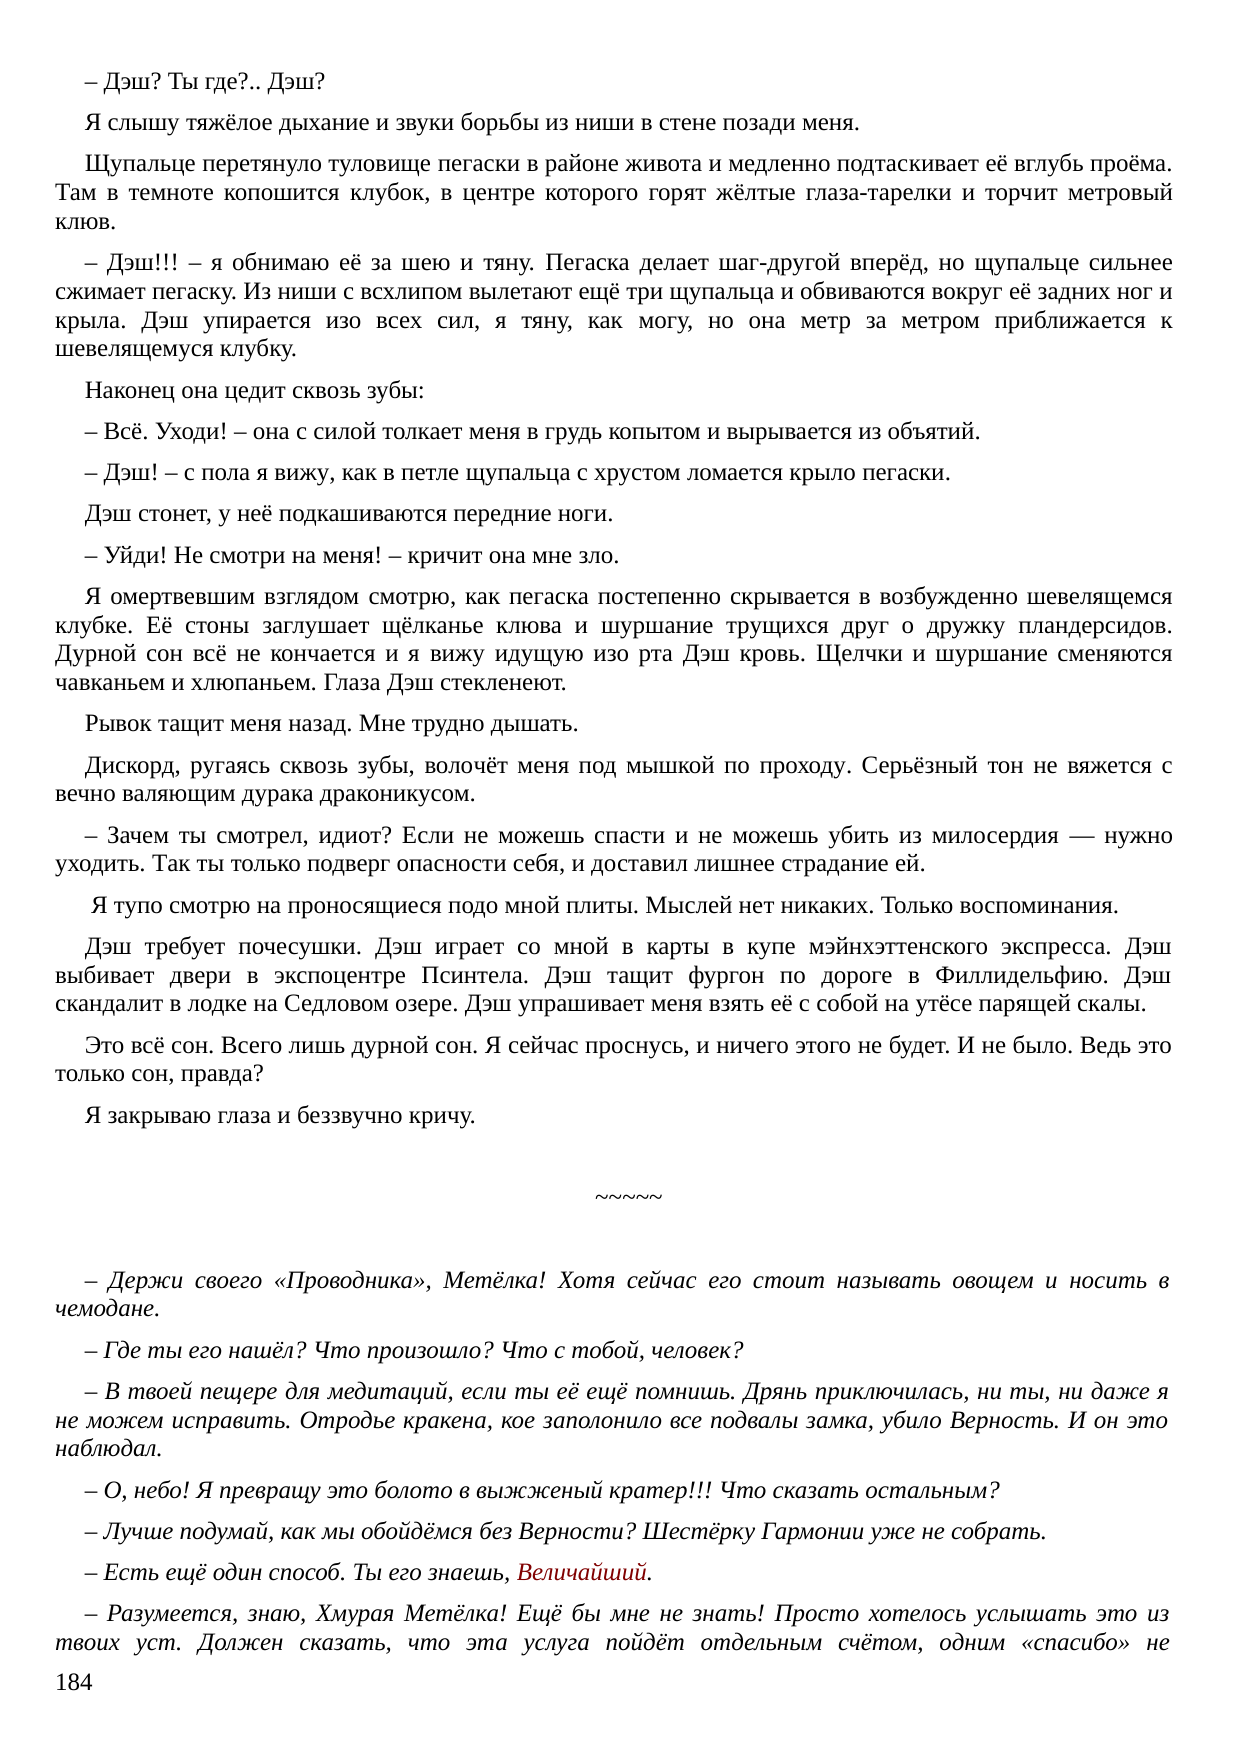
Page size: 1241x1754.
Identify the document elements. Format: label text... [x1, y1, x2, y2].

text – Дэш? Ты где?.. Дэш? [55, 66, 1173, 95]
text Рывок тащит меня назад. Мне трудно дышать. [55, 708, 1173, 737]
text Я закрываю глаза и беззвучно кричу. [55, 1100, 1173, 1128]
text Я тупо смотрю на проносящиеся подо мной плиты. Мыслей нет никаких. Только воспоминания. [55, 890, 1173, 918]
text Я омертвевшим взглядом смотрю, как пегаска постепенно скрывается в возбужденно шевелящемся клубке. Её стоны заглушает щёлканье клюва и шуршание трущихся друг о дружку пландерсидов. Дурной сон всё не кончается и я вижу идущую изо рта Дэш кровь. Щелчки и шуршание сменяются чавканьем и хлюпаньем. Глаза Дэш стекленеют. [55, 581, 1173, 696]
text ~~~~~ [55, 1182, 1173, 1211]
text – Есть ещё один способ. Ты его знаешь, Величайший. [55, 1557, 1173, 1586]
text – В твоей пещере для медитаций, если ты её ещё помнишь. Дрянь приключилась, ни ты, ни даже я не можем исправить. Отродье кракена, кое заполонило все подвалы замка, убило Верность. И он это наблюдал. [55, 1376, 1173, 1462]
text – Держи своего «Проводника», Метёлка! Хотя сейчас его стоит называть овощем и носить в чемодане. [55, 1265, 1173, 1322]
text – Дэш! – с пола я вижу, как в петле щупальца с хрустом ломается крыло пегаски. [55, 457, 1173, 486]
text – Разумеется, знаю, Хмурая Метёлка! Ещё бы мне не знать! Просто хотелось услышать это из твоих уст. Должен сказать, что эта услуга пойдёт отдельным счётом, одним «спасибо» не [55, 1598, 1173, 1656]
text – Лучше подумай, как мы обойдёмся без Верности? Шестёрку Гармонии уже не собрать. [55, 1516, 1173, 1545]
text Наконец она цедит сквозь зубы: [55, 375, 1173, 403]
text Щупальце перетянуло туловище пегаски в районе живота и медленно подтаскивает её вглубь проёма. Там в темноте копошится клубок, в центре которого горят жёлтые глаза-тарелки и торчит метровый клюв. [55, 148, 1173, 235]
text – О, небо! Я превращу это болото в выжженый кратер!!! Что сказать остальным? [55, 1475, 1173, 1503]
text Дискорд, ругаясь сквозь зубы, волочёт меня под мышкой по проходу. Серьёзный тон не вяжется с вечно валяющим дурака драконикусом. [55, 750, 1173, 807]
text – Всё. Уходи! – она с силой толкает меня в грудь копытом и вырывается из объятий. [55, 416, 1173, 445]
text Это всё сон. Всего лишь дурной сон. Я сейчас проснусь, и ничего этого не будет. И не было. Ведь это только сон, правда? [55, 1030, 1173, 1087]
text – Дэш!!! – я обнимаю её за шею и тяну. Пегаска делает шаг-другой вперёд, но щупальце сильнее сжимает пегаску. Из ниши с всхлипом вылетают ещё три щупальца и обвиваются вокруг её задних ног и крыла. Дэш упирается изо всех сил, я тяну, как могу, но она метр за метром приближается к шевелящемуся клубку. [55, 247, 1173, 362]
text – Уйди! Не смотри на меня! – кричит она мне зло. [55, 540, 1173, 568]
text Дэш стонет, у неё подкашиваются передние ноги. [55, 498, 1173, 527]
text – Где ты его нашёл? Что произошло? Что с тобой, человек? [55, 1335, 1173, 1363]
text Я слышу тяжёлое дыхание и звуки борьбы из ниши в стене позади меня. [55, 107, 1173, 136]
text – Зачем ты смотрел, идиот? Если не можешь спасти и не можешь убить из милосердия — нужно уходить. Так ты только подверг опасности себя, и доставил лишнее страдание ей. [55, 820, 1173, 877]
text Дэш требует почесушки. Дэш играет со мной в карты в купе мэйнхэттенского экспресса. Дэш выбивает двери в экспоцентре Псинтела. Дэш тащит фургон по дороге в Филлидельфию. Дэш скандалит в лодке на Седловом озере. Дэш упрашивает меня взять её с собой на утёсе парящей скалы. [55, 931, 1173, 1017]
